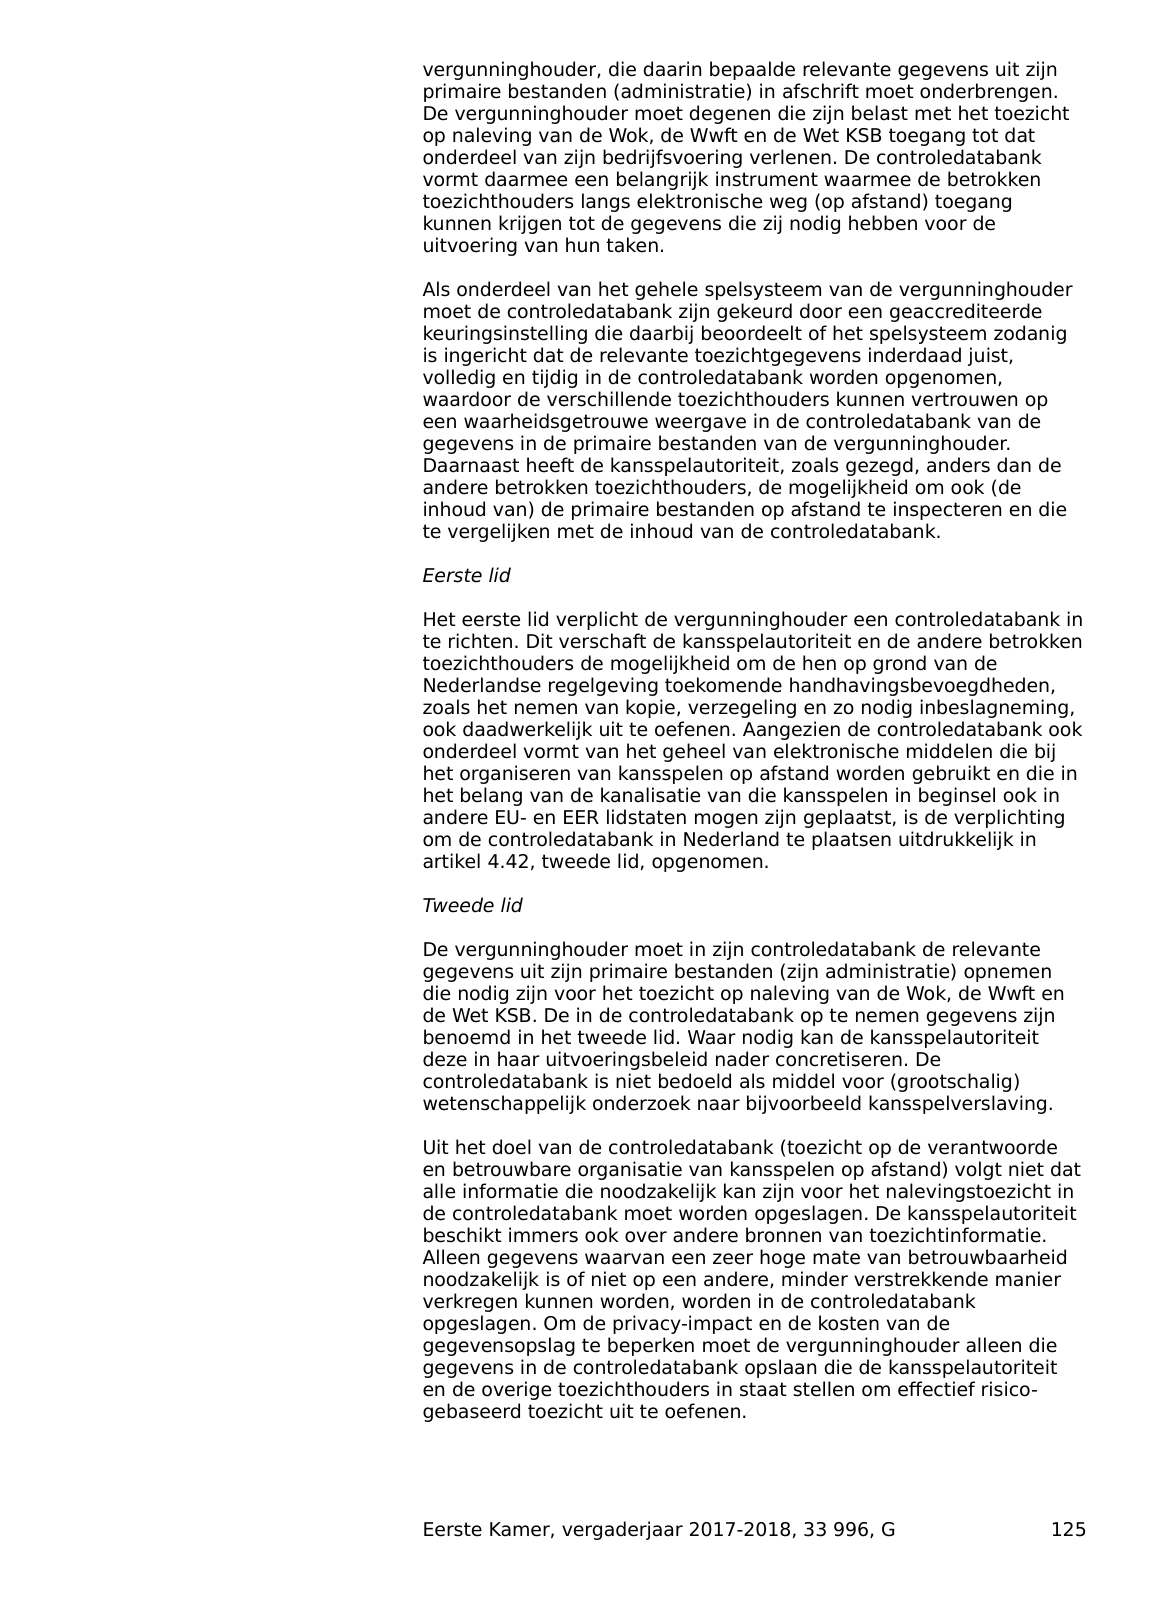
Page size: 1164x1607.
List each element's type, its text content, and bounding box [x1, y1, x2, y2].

text Uit het doel van de controledatabank (toezicht op de verantwoorde en betrouwbare organisatie van kansspelen op afstand) volgt niet dat alle informatie die noodzakelijk kan zijn voor het nalevingstoezicht in de controledatabank moet worden opgeslagen. De kansspelautoriteit beschikt immers ook over andere bronnen van toezichtinformatie. Alleen gegevens waarvan een zeer hoge mate van betrouwbaarheid noodzakelijk is of niet op een andere, minder verstrekkende manier verkregen kunnen worden, worden in de controledatabank opgeslagen. Om de privacy-impact en de kosten van de gegevensopslag te beperken moet de vergunninghouder alleen die gegevens in de controledatabank opslaan die de kansspelautoriteit en de overige toezichthouders in staat stellen om effectief risico-gebaseerd toezicht uit te oefenen. [422, 1137, 1087, 1423]
subtitle Tweede lid [422, 895, 1087, 917]
subtitle Eerste lid [422, 565, 1087, 587]
text De vergunninghouder moet in zijn controledatabank de relevante gegevens uit zijn primaire bestanden (zijn administratie) opnemen die nodig zijn voor het toezicht op naleving van de Wok, de Wwft en de Wet KSB. De in de controledatabank op te nemen gegevens zijn benoemd in het tweede lid. Waar nodig kan de kansspelautoriteit deze in haar uitvoeringsbeleid nader concretiseren. De controledatabank is niet bedoeld als middel voor (grootschalig) wetenschappelijk onderzoek naar bijvoorbeeld kansspelverslaving. [422, 939, 1087, 1115]
text Het eerste lid verplicht de vergunninghouder een controledatabank in te richten. Dit verschaft de kansspelautoriteit en de andere betrokken toezichthouders de mogelijkheid om de hen op grond van de Nederlandse regelgeving toekomende handhavingsbevoegdheden, zoals het nemen van kopie, verzegeling en zo nodig inbeslagneming, ook daadwerkelijk uit te oefenen. Aangezien de controledatabank ook onderdeel vormt van het geheel van elektronische middelen die bij het organiseren van kansspelen op afstand worden gebruikt en die in het belang van de kanalisatie van die kansspelen in beginsel ook in andere EU- en EER lidstaten mogen zijn geplaatst, is de verplichting om de controledatabank in Nederland te plaatsen uitdrukkelijk in artikel 4.42, tweede lid, opgenomen. [422, 609, 1087, 873]
text vergunninghouder, die daarin bepaalde relevante gegevens uit zijn primaire bestanden (administratie) in afschrift moet onderbrengen. De vergunninghouder moet degenen die zijn belast met het toezicht op naleving van de Wok, de Wwft en de Wet KSB toegang tot dat onderdeel van zijn bedrijfsvoering verlenen. De controledatabank vormt daarmee een belangrijk instrument waarmee de betrokken toezichthouders langs elektronische weg (op afstand) toegang kunnen krijgen tot de gegevens die zij nodig hebben voor de uitvoering van hun taken. [422, 59, 1087, 257]
text Als onderdeel van het gehele spelsysteem van de vergunninghouder moet de controledatabank zijn gekeurd door een geaccrediteerde keuringsinstelling die daarbij beoordeelt of het spelsysteem zodanig is ingericht dat de relevante toezichtgegevens inderdaad juist, volledig en tijdig in de controledatabank worden opgenomen, waardoor de verschillende toezichthouders kunnen vertrouwen op een waarheidsgetrouwe weergave in de controledatabank van de gegevens in de primaire bestanden van de vergunninghouder. Daarnaast heeft de kansspelautoriteit, zoals gezegd, anders dan de andere betrokken toezichthouders, de mogelijkheid om ook (de inhoud van) de primaire bestanden op afstand te inspecteren en die te vergelijken met de inhoud van de controledatabank. [422, 279, 1087, 543]
